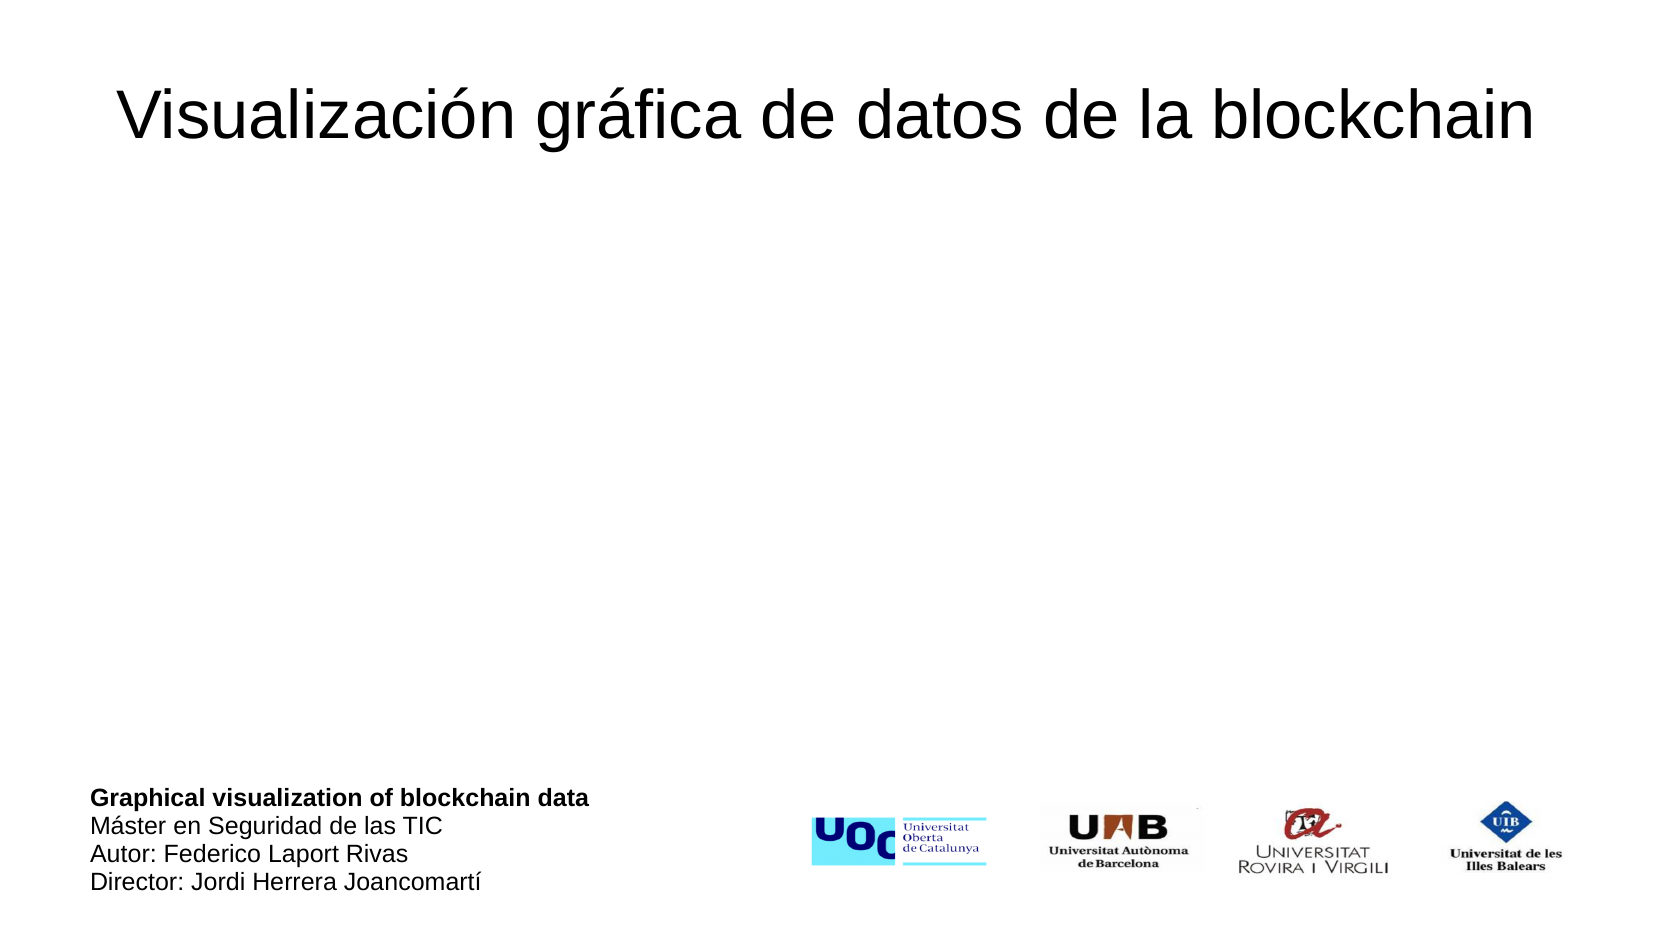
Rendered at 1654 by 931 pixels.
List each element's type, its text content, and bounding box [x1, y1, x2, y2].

text_box Graphical visualization of blockchain data Máster en Seguridad de las TIC Autor: Federico Laport Rivas Director: Jordi Herrera Joancomartí [90, 783, 616, 896]
title Visualización gráfica de datos de la blockchain [82, 37, 1571, 193]
picture [790, 789, 1591, 895]
